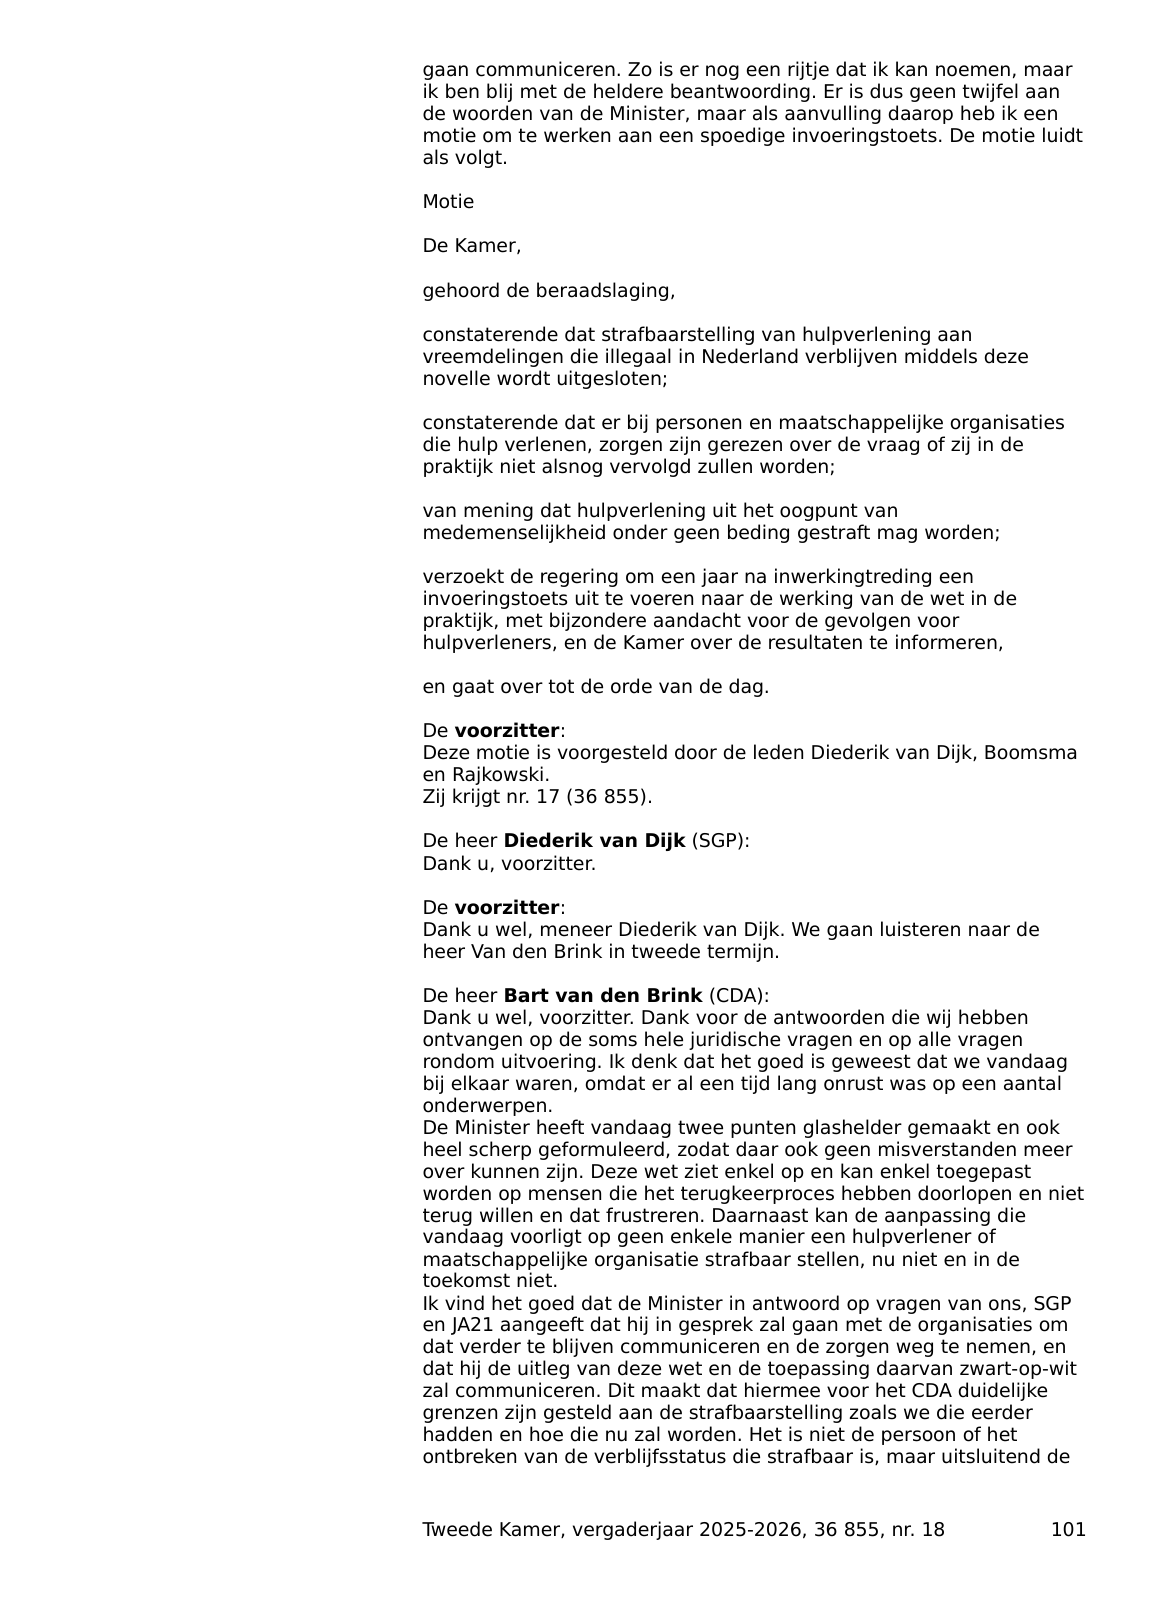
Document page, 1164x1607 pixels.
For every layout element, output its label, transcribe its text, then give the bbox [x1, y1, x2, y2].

text Deze motie is voorgesteld door de leden Diederik van Dijk, Boomsma en Rajkowski. [422, 742, 1087, 786]
text De Minister heeft vandaag twee punten glashelder gemaakt en ook heel scherp geformuleerd, zodat daar ook geen misverstanden meer over kunnen zijn. Deze wet ziet enkel op en kan enkel toegepast worden op mensen die het terugkeerproces hebben doorlopen en niet terug willen en dat frustreren. Daarnaast kan de aanpassing die vandaag voorligt op geen enkele manier een hulpverlener of maatschappelijke organisatie strafbaar stellen, nu niet en in de toekomst niet. [422, 1117, 1087, 1292]
text De heer Diederik van Dijk (SGP): [422, 830, 1087, 852]
text De voorzitter: [422, 720, 1087, 742]
text De voorzitter: [422, 897, 1087, 918]
text De Kamer, [422, 235, 1087, 257]
text Dank u wel, meneer Diederik van Dijk. We gaan luisteren naar de heer Van den Brink in tweede termijn. [422, 918, 1087, 962]
text van mening dat hulpverlening uit het oogpunt van medemenselijkheid onder geen beding gestraft mag worden; [422, 500, 1087, 544]
text constaterende dat er bij personen en maatschappelijke organisaties die hulp verlenen, zorgen zijn gerezen over de vraag of zij in de praktijk niet alsnog vervolgd zullen worden; [422, 412, 1087, 478]
text Zij krijgt nr. 17 (36 855). [422, 786, 1087, 808]
text Motie [422, 191, 1087, 213]
text gehoord de beraadslaging, [422, 279, 1087, 301]
text en gaat over tot de orde van de dag. [422, 676, 1087, 698]
text De heer Bart van den Brink (CDA): [422, 985, 1087, 1007]
text Ik vind het goed dat de Minister in antwoord op vragen van ons, SGP en JA21 aangeeft dat hij in gesprek zal gaan met de organisaties om dat verder te blijven communiceren en de zorgen weg te nemen, en dat hij de uitleg van deze wet en de toepassing daarvan zwart-op-wit zal communiceren. Dit maakt dat hiermee voor het CDA duidelijke grenzen zijn gesteld aan de strafbaarstelling zoals we die eerder hadden en hoe die nu zal worden. Het is niet de persoon of het ontbreken van de verblijfsstatus die strafbaar is, maar uitsluitend de [422, 1292, 1087, 1468]
text verzoekt de regering om een jaar na inwerkingtreding een invoeringstoets uit te voeren naar de werking van de wet in de praktijk, met bijzondere aandacht voor de gevolgen voor hulpverleners, en de Kamer over de resultaten te informeren, [422, 566, 1087, 654]
text Dank u, voorzitter. [422, 852, 1087, 874]
text constaterende dat strafbaarstelling van hulpverlening aan vreemdelingen die illegaal in Nederland verblijven middels deze novelle wordt uitgesloten; [422, 324, 1087, 389]
text Dank u wel, voorzitter. Dank voor de antwoorden die wij hebben ontvangen op de soms hele juridische vragen en op alle vragen rondom uitvoering. Ik denk dat het goed is geweest dat we vandaag bij elkaar waren, omdat er al een tijd lang onrust was op een aantal onderwerpen. [422, 1007, 1087, 1117]
text gaan communiceren. Zo is er nog een rijtje dat ik kan noemen, maar ik ben blij met de heldere beantwoording. Er is dus geen twijfel aan de woorden van de Minister, maar als aanvulling daarop heb ik een motie om te werken aan een spoedige invoeringstoets. De motie luidt als volgt. [422, 59, 1087, 169]
